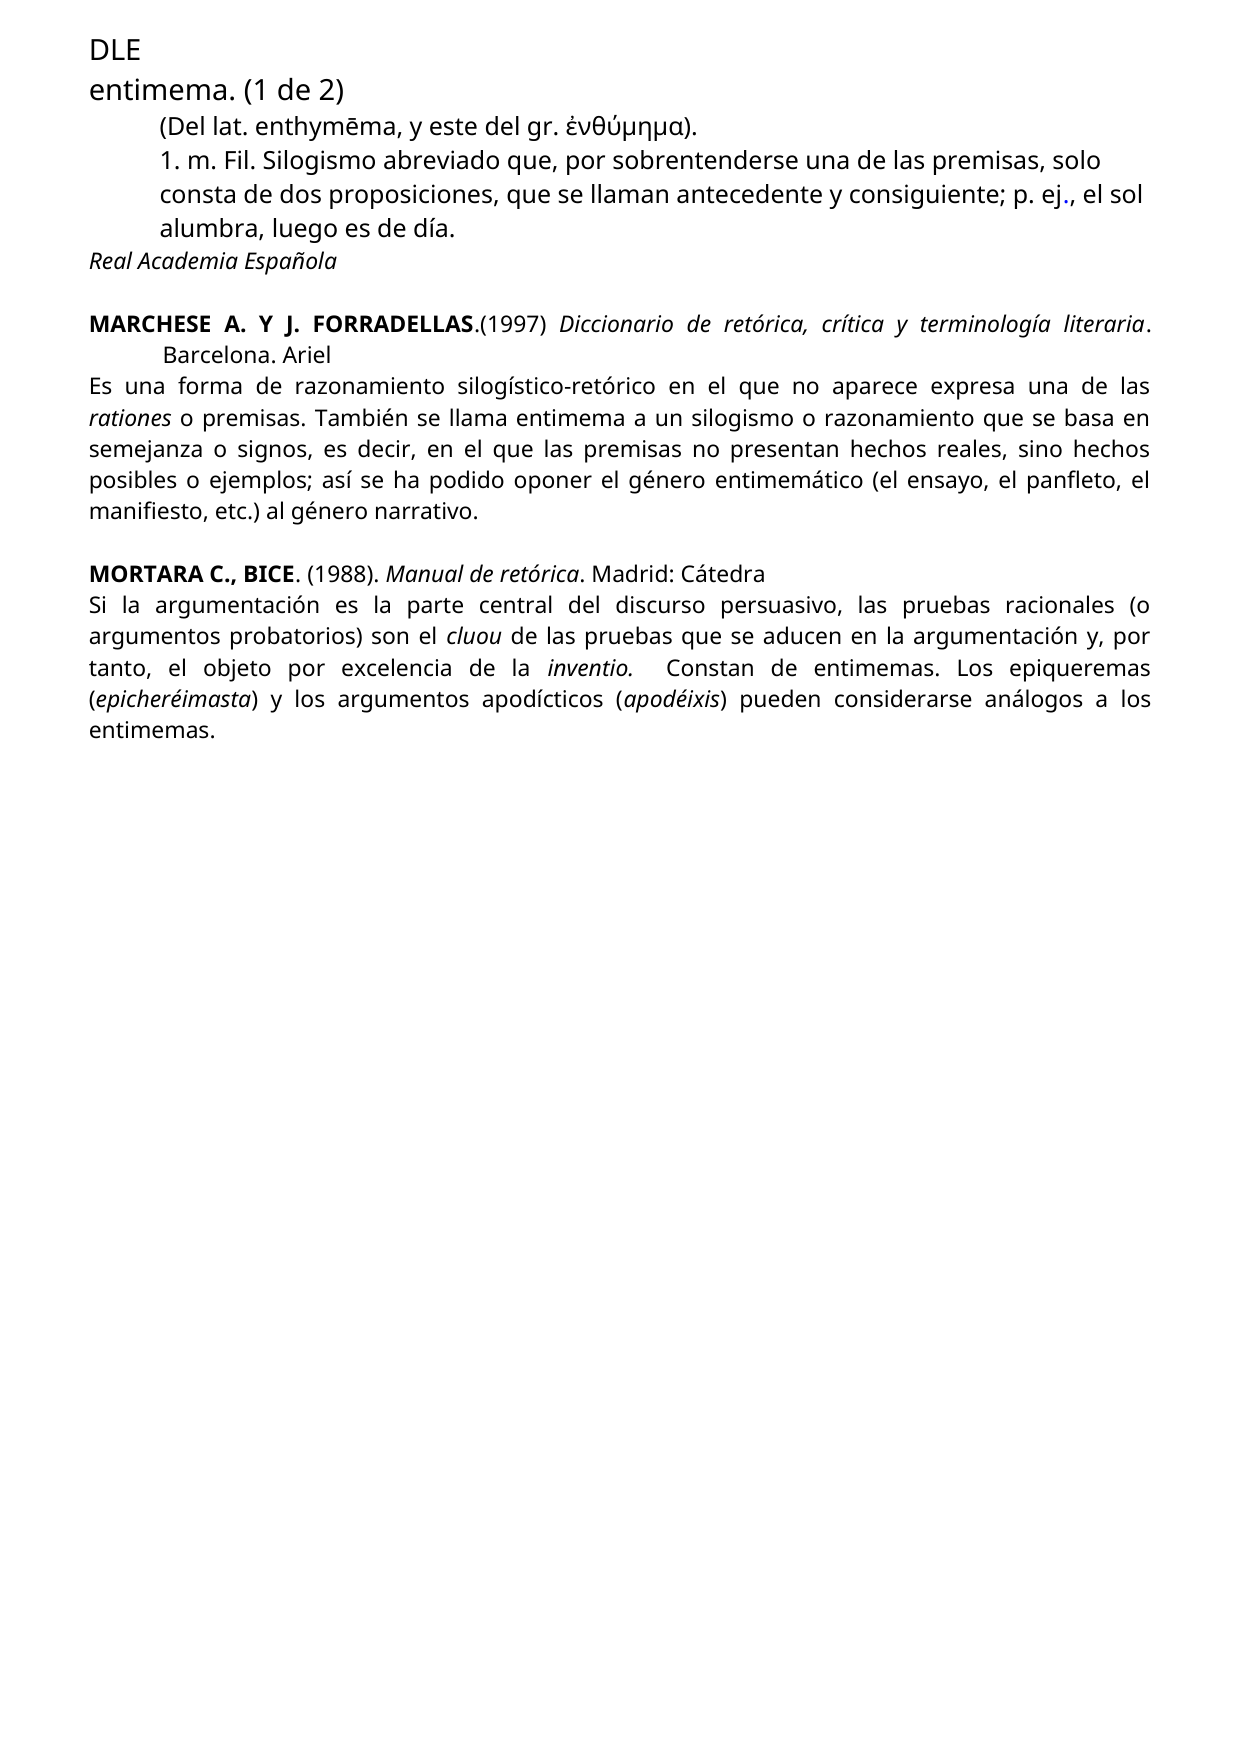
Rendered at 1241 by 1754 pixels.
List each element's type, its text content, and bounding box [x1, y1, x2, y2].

text MARCHESE A. Y J. FORRADELLAS.(1997) Diccionario de retórica, crítica y terminología literaria. Barcelona. Ariel [88, 308, 1152, 370]
text 1. m. Fil. Silogismo abreviado que, por sobrentenderse una de las premisas, solo consta de dos proposiciones, que se llaman antecedente y consiguiente; p. ej., el sol alumbra, luego es de día. [159, 143, 1152, 245]
text Real Academia Española [88, 245, 1152, 276]
text MORTARA C., BICE. (1988). Manual de retórica. Madrid: Cátedra [88, 558, 1152, 589]
text entimema. (1 de 2) [88, 69, 1152, 109]
text Si la argumentación es la parte central del discurso persuasivo, las pruebas racionales (o argumentos probatorios) son el cluou de las pruebas que se aducen en la argumentación y, por tanto, el objeto por excelencia de la inventio. Constan de entimemas. Los epiqueremas (epicheréimasta) y los argumentos apodícticos (apodéixis) pueden considerarse análogos a los entimemas. [88, 589, 1152, 745]
text DLE [88, 29, 1152, 69]
text Es una forma de razonamiento silogístico-retórico en el que no aparece expresa una de las rationes o premisas. También se llama entimema a un silogismo o razonamiento que se basa en semejanza o signos, es decir, en el que las premisas no presentan hechos reales, sino hechos posibles o ejemplos; así se ha podido oponer el género entimemático (el ensayo, el panfleto, el manifiesto, etc.) al género narrativo. [88, 370, 1152, 526]
text (Del lat. enthymēma, y este del gr. ἐνθύμημα). [159, 109, 1152, 143]
